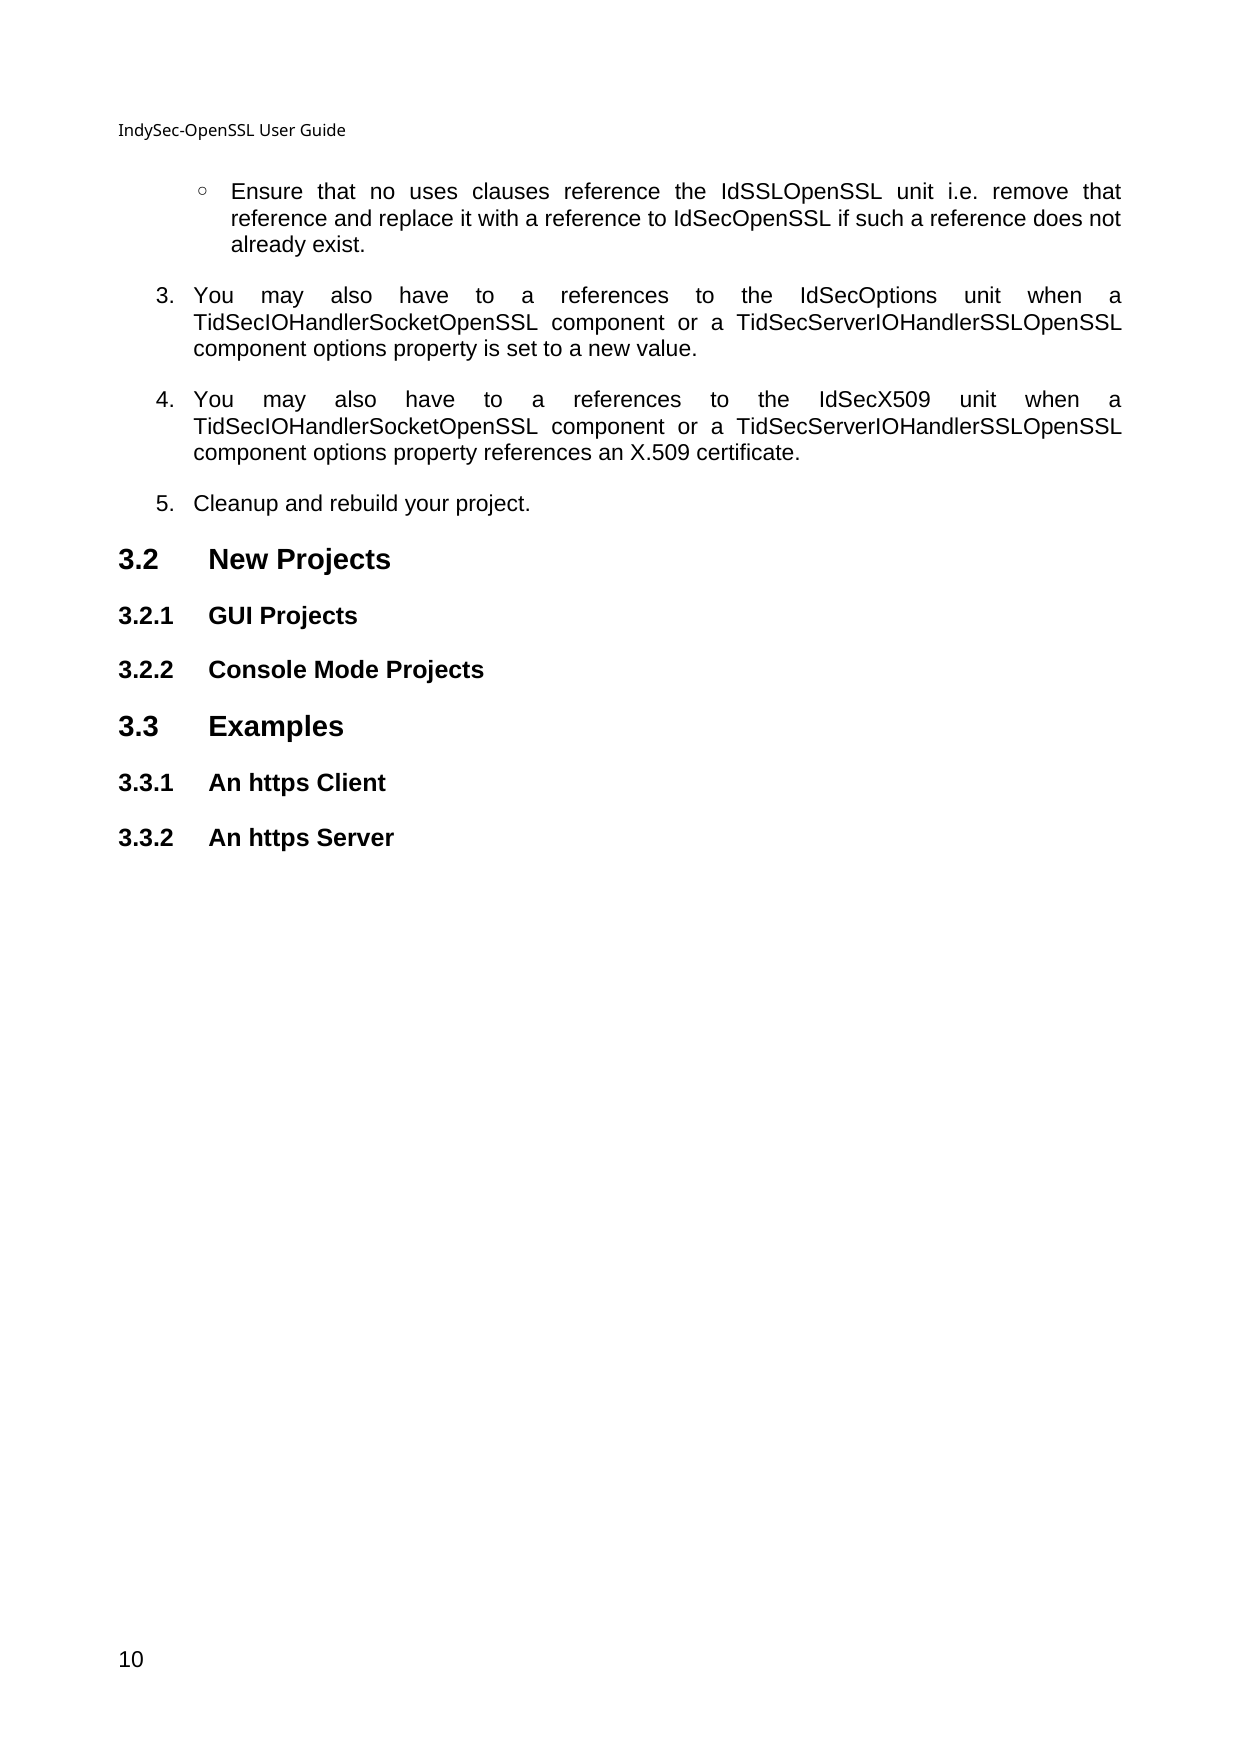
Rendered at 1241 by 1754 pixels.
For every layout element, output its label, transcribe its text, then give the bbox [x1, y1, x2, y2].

subtitle An https Server [118, 823, 1122, 851]
subtitle Console Mode Projects [118, 655, 1122, 684]
subtitle An https Client [118, 768, 1122, 797]
subtitle Examples [118, 709, 1122, 743]
list Cleanup and rebuild your project. [156, 490, 1122, 517]
list You may also have to a references to the IdSecX509 unit when a TidSecIOHandlerSocketOpenSSL component or a TidSecServerIOHandlerSSLOpenSSL component options property references an X.509 certificate. [156, 386, 1122, 465]
list You may also have to a references to the IdSecOptions unit when a TidSecIOHandlerSocketOpenSSL component or a TidSecServerIOHandlerSSLOpenSSL component options property is set to a new value. [156, 282, 1122, 361]
list Ensure that no uses clauses reference the IdSSLOpenSSL unit i.e. remove that reference and replace it with a reference to IdSecOpenSSL if such a reference does not already exist. [193, 178, 1122, 257]
subtitle GUI Projects [118, 601, 1122, 629]
subtitle New Projects [118, 542, 1122, 575]
